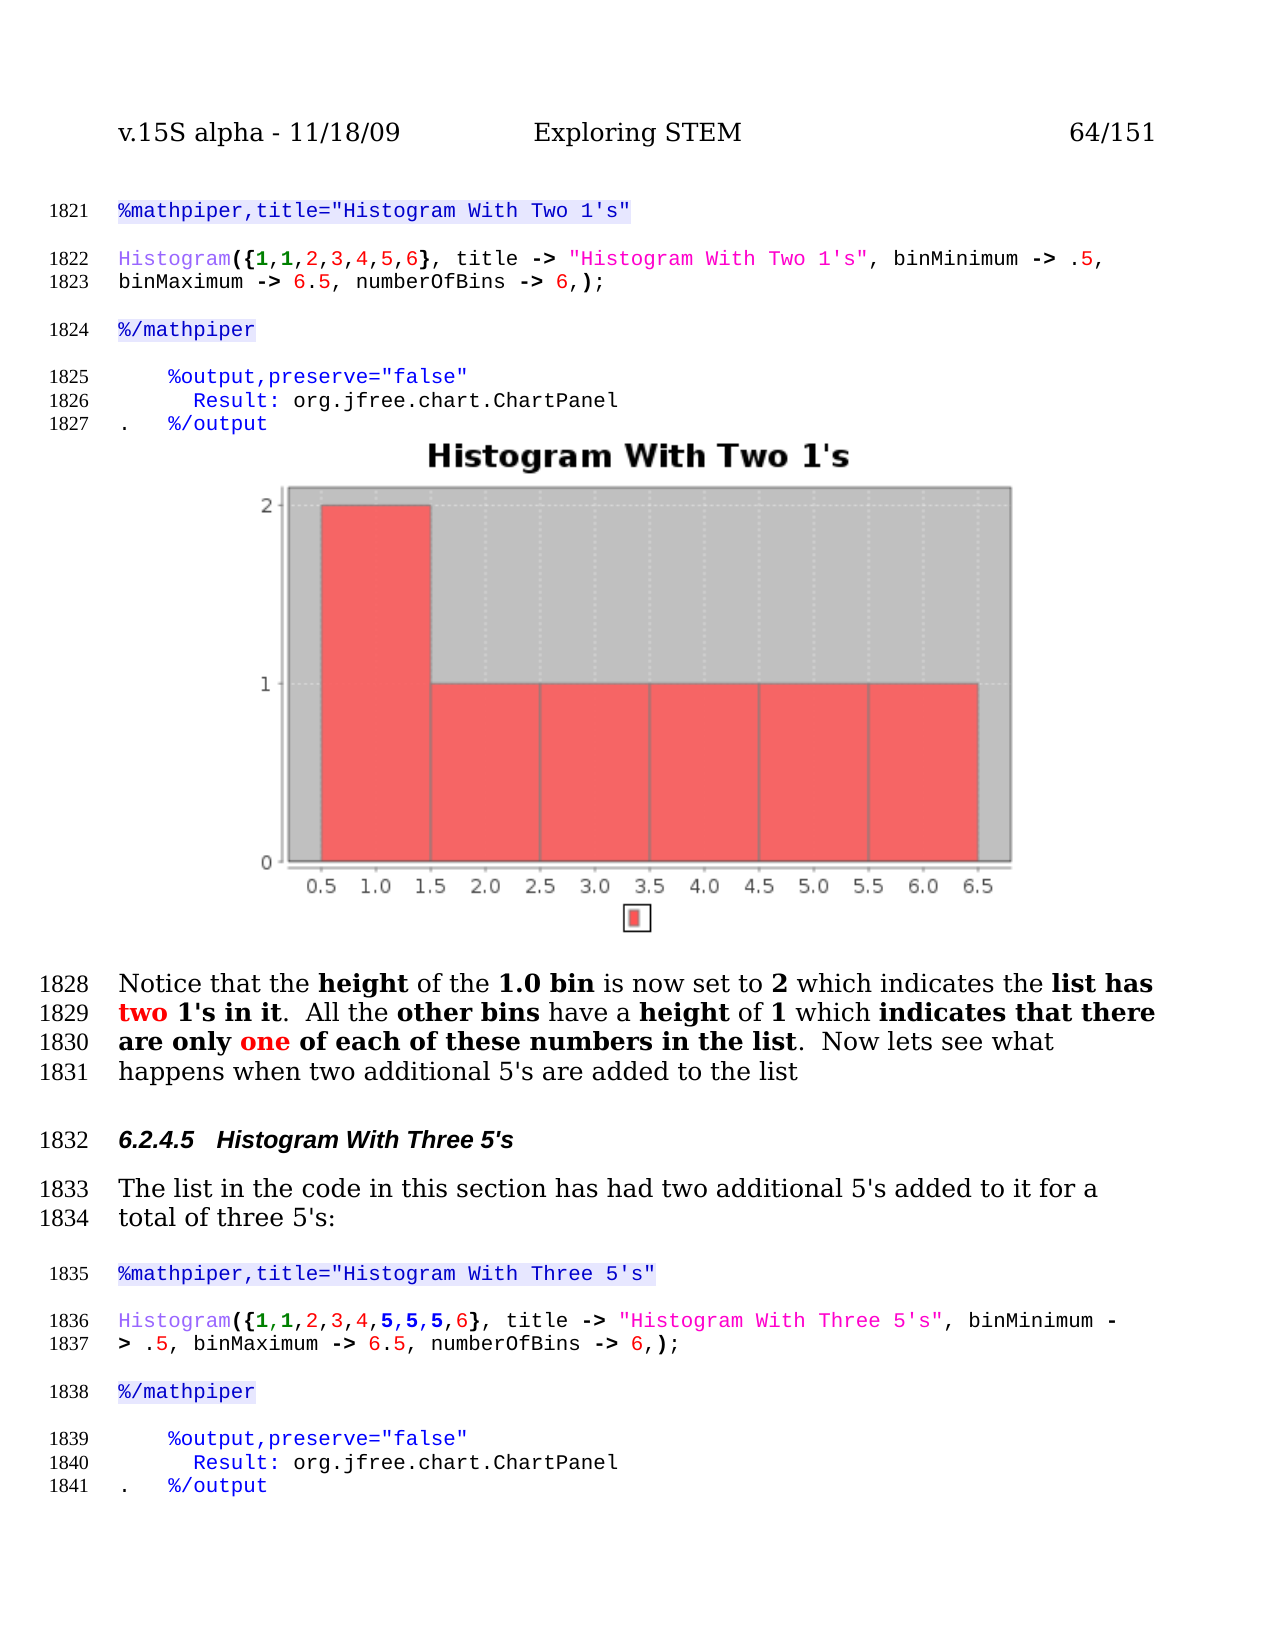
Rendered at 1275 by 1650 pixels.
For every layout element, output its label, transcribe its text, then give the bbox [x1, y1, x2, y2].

text %mathpiper,title="Histogram With Three 5's" [118, 1262, 1157, 1286]
text Result: org.jfree.chart.ChartPanel [118, 389, 1157, 413]
text %output,preserve="false" [118, 1428, 1157, 1452]
subtitle Histogram With Three 5's [118, 1125, 1157, 1153]
text Result: org.jfree.chart.ChartPanel [118, 1452, 1157, 1475]
text . %/output [118, 413, 1157, 437]
text Histogram({1,1,2,3,4,5,6}, title -> "Histogram With Two 1's", binMinimum -> .5, binMaximum -> 6.5, numberOfBins -> 6,); [118, 248, 1157, 295]
text %mathpiper,title="Histogram With Two 1's" [118, 200, 1157, 224]
text Notice that the height of the 1.0 bin is now set to 2 which indicates the list has two 1's in it. All the other bins have a height of 1 which indicates that there are only one of each of these numbers in the list. Now lets see what happens when two additional 5's are added to the list [118, 969, 1157, 1086]
picture [245, 436, 1030, 934]
text Histogram({1,1,2,3,4,5,5,5,6}, title -> "Histogram With Three 5's", binMinimum -> .5, binMaximum -> 6.5, numberOfBins -> 6,); [118, 1310, 1157, 1357]
text The list in the code in this section has had two additional 5's added to it for a total of three 5's: [118, 1174, 1157, 1233]
text %/mathpiper [118, 319, 1157, 342]
text %/mathpiper [118, 1381, 1157, 1404]
text . %/output [118, 1475, 1157, 1499]
text %output,preserve="false" [118, 366, 1157, 389]
